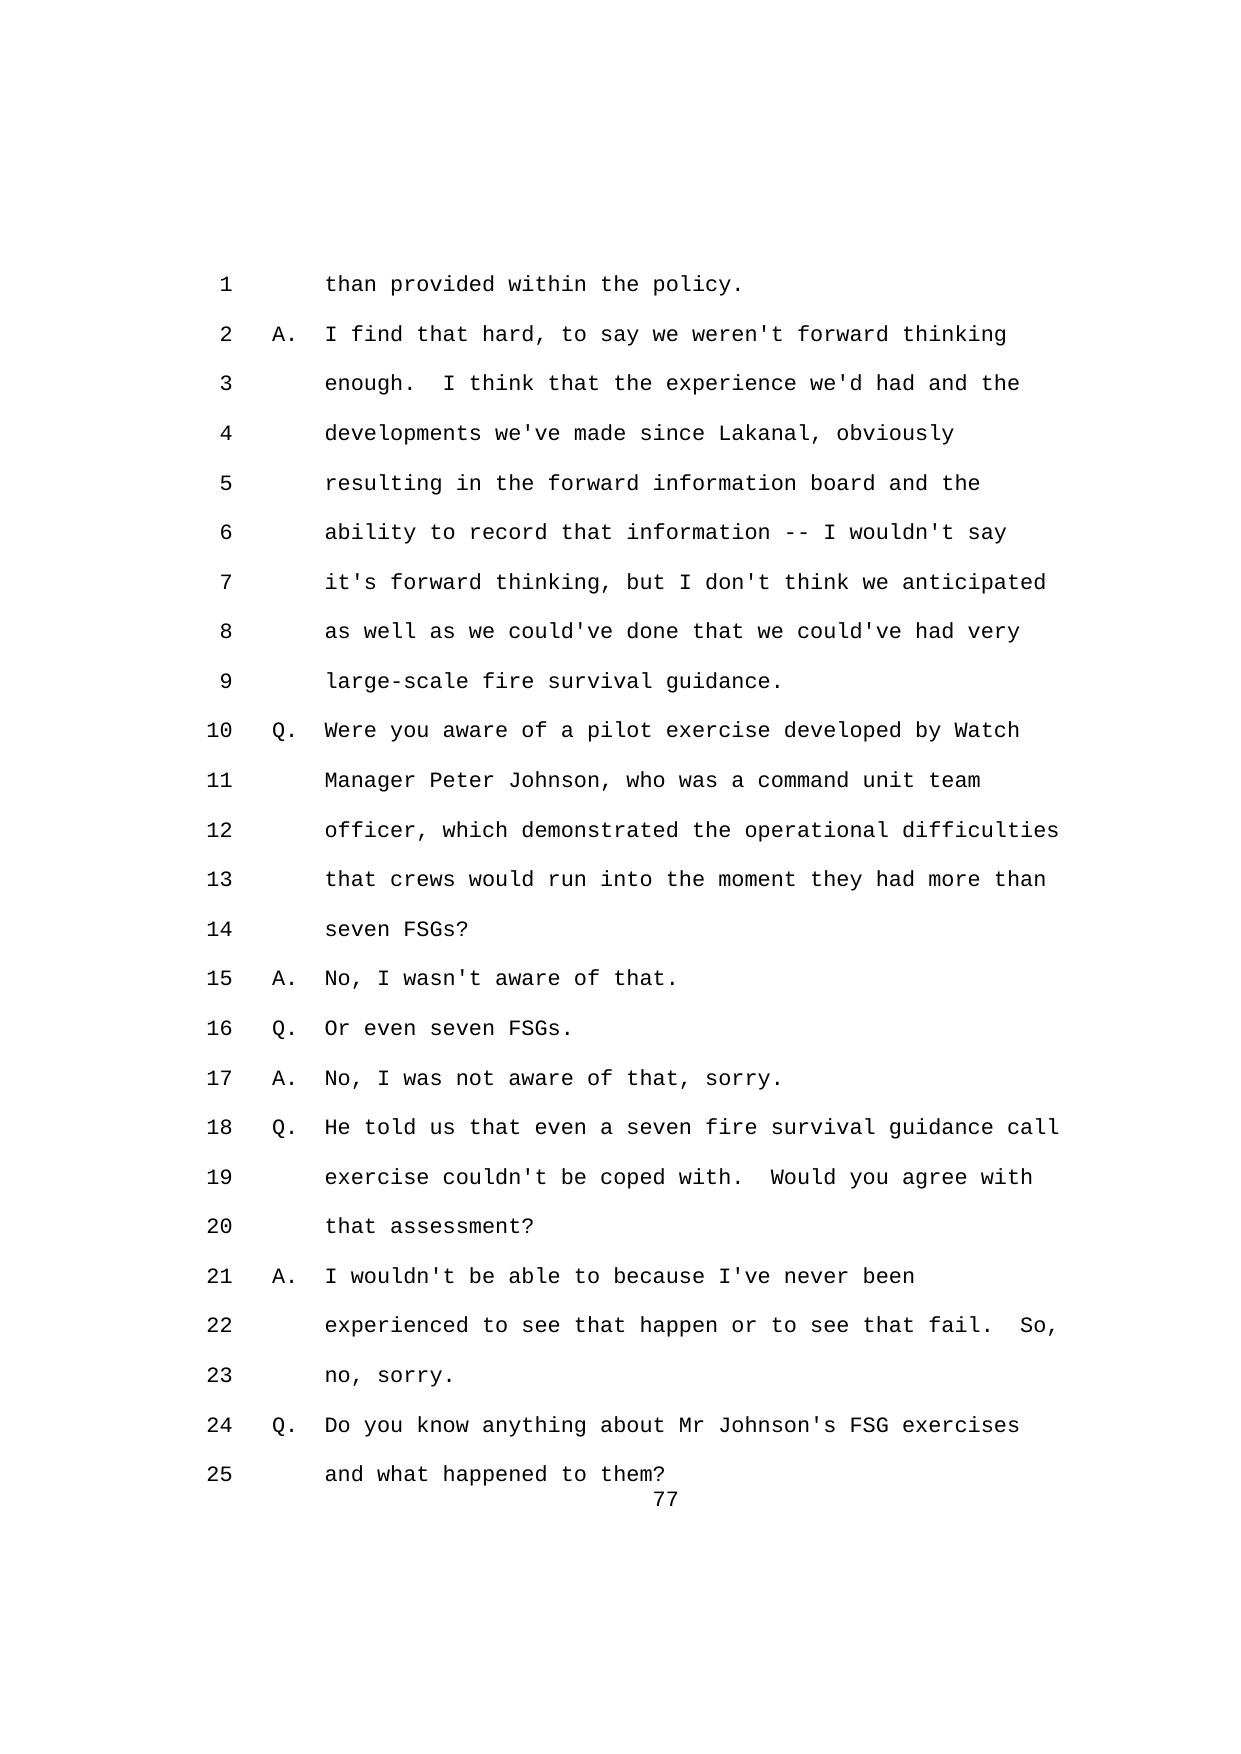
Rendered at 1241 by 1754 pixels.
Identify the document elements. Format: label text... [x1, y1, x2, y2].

text 77 [75, 1488, 1165, 1513]
text 3 enough. I think that the experience we'd had and the [75, 372, 1165, 397]
text 25 and what happened to them? [75, 1463, 1165, 1488]
text 10 Q. Were you aware of a pilot exercise developed by Watch [75, 719, 1165, 744]
text 22 experienced to see that happen or to see that fail. So, [75, 1314, 1165, 1339]
text 1 than provided within the policy. [75, 273, 1165, 298]
text 11 Manager Peter Johnson, who was a command unit team [75, 769, 1165, 794]
text 20 that assessment? [75, 1215, 1165, 1240]
text 12 officer, which demonstrated the operational difficulties [75, 819, 1165, 843]
text 18 Q. He told us that even a seven fire survival guidance call [75, 1116, 1165, 1141]
text 2 A. I find that hard, to say we weren't forward thinking [75, 323, 1165, 348]
text 7 it's forward thinking, but I don't think we anticipated [75, 571, 1165, 596]
text 5 resulting in the forward information board and the [75, 472, 1165, 496]
text 14 seven FSGs? [75, 918, 1165, 943]
text 6 ability to record that information -- I wouldn't say [75, 521, 1165, 546]
text 19 exercise couldn't be coped with. Would you agree with [75, 1166, 1165, 1191]
text 4 developments we've made since Lakanal, obviously [75, 422, 1165, 447]
text 8 as well as we could've done that we could've had very [75, 620, 1165, 645]
text 23 no, sorry. [75, 1364, 1165, 1389]
text 16 Q. Or even seven FSGs. [75, 1017, 1165, 1042]
text 9 large-scale fire survival guidance. [75, 670, 1165, 695]
text 15 A. No, I wasn't aware of that. [75, 967, 1165, 992]
text 17 A. No, I was not aware of that, sorry. [75, 1067, 1165, 1091]
text 13 that crews would run into the moment they had more than [75, 868, 1165, 893]
text 21 A. I wouldn't be able to because I've never been [75, 1265, 1165, 1290]
text 24 Q. Do you know anything about Mr Johnson's FSG exercises [75, 1414, 1165, 1438]
